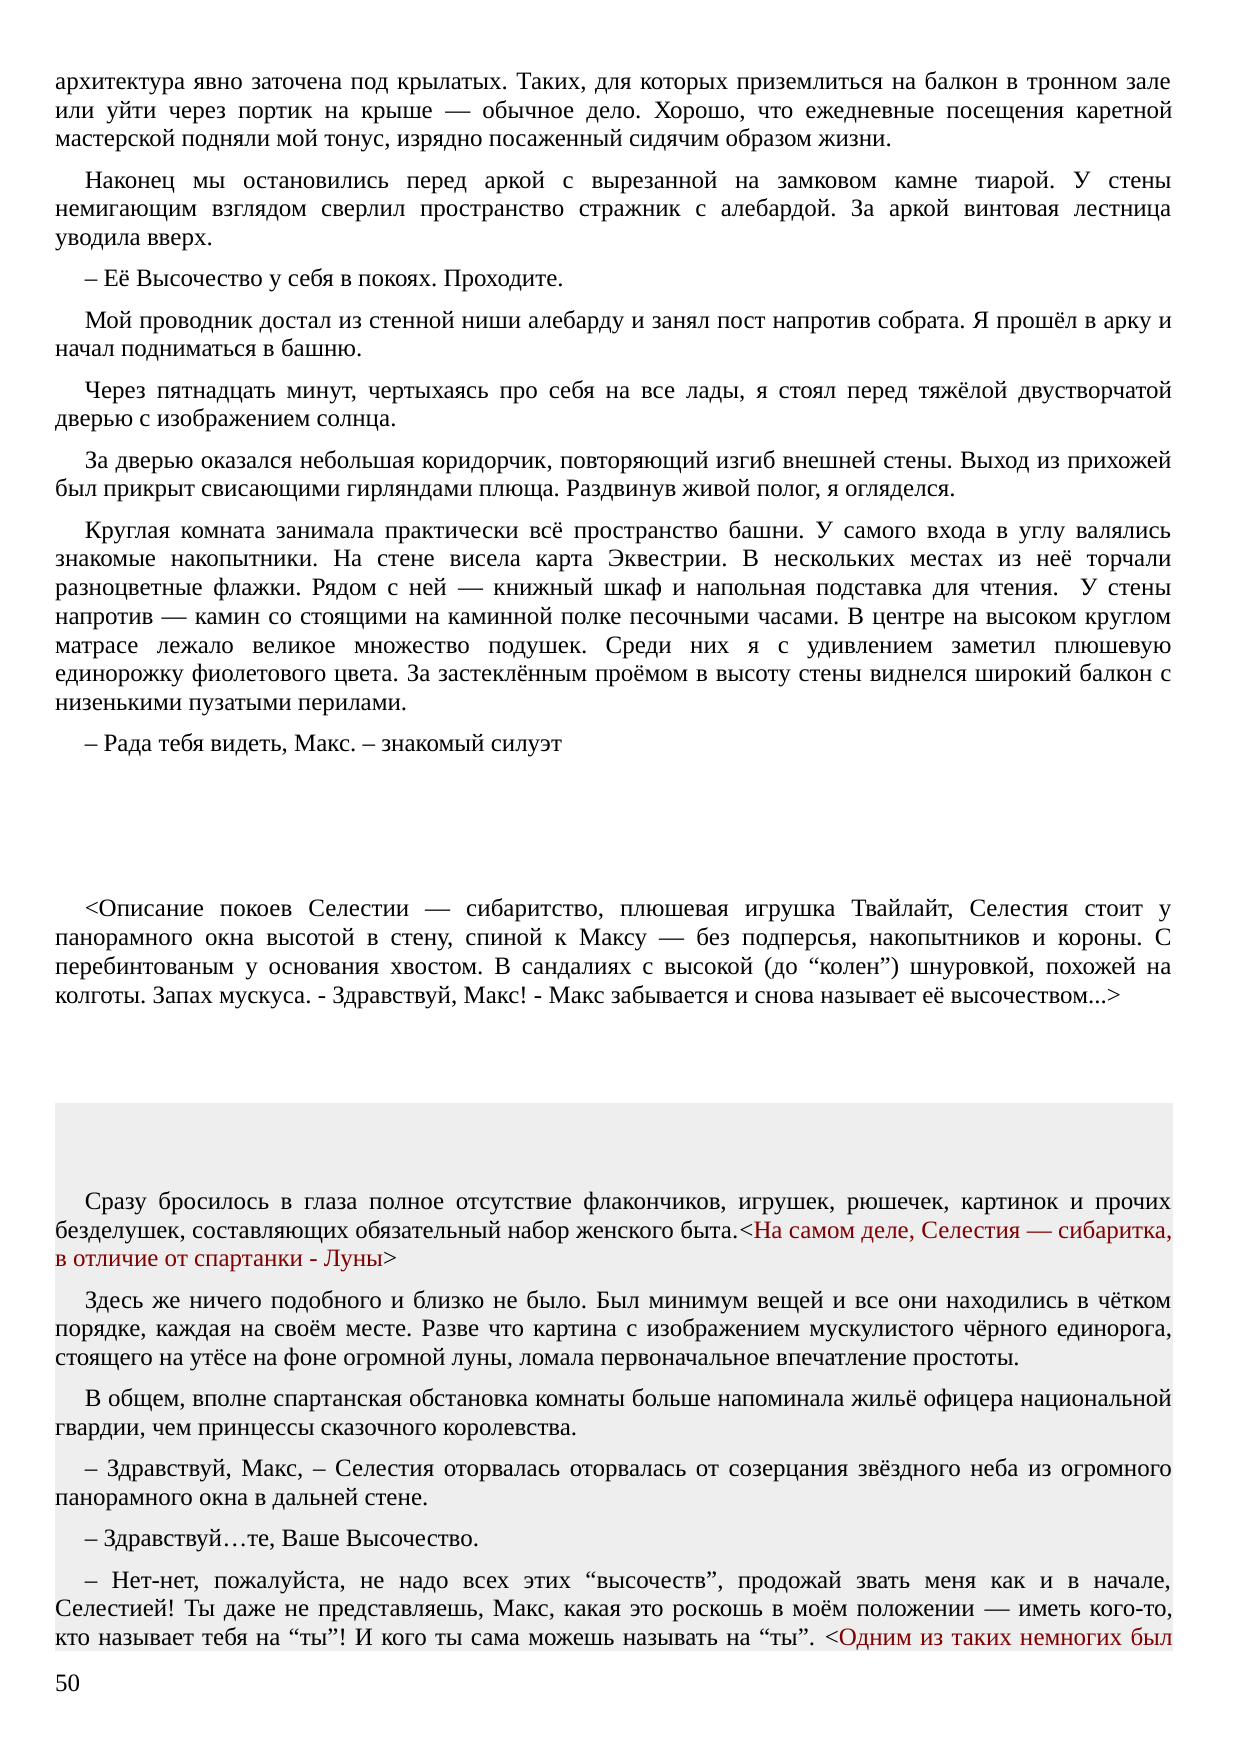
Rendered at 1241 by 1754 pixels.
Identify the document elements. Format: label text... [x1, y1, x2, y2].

text В общем, вполне спартанская обстановка комнаты больше напоминала жильё офицера национальной гвардии, чем принцессы сказочного королевства. [55, 1383, 1173, 1441]
text Сразу бросилось в глаза полное отсутствие флакончиков, игрушек, рюшечек, картинок и прочих безделушек, составляющих обязательный набор женского быта.<На самом деле, Селестия — сибаритка, в отличие от спартанки - Луны> [55, 1186, 1173, 1272]
text Через пятнадцать минут, чертыхаясь про себя на все лады, я стоял перед тяжёлой двустворчатой дверью с изображением солнца. [55, 375, 1173, 432]
text – Её Высочество у себя в покоях. Проходите. [55, 263, 1173, 292]
text <Описание покоев Селестии — сибаритство, плюшевая игрушка Твайлайт, Селестия стоит у панорамного окна высотой в стену, спиной к Максу — без подперсья, накопытников и короны. С перебинтованым у основания хвостом. В сандалиях с высокой (до “колен”) шнуровкой, похожей на колготы. Запах мускуса. - Здравствуй, Макс! - Макс забывается и снова называет её высочеством...> [55, 893, 1173, 1008]
text Круглая комната занимала практически всё пространство башни. У самого входа в углу валялись знакомые накопытники. На стене висела карта Эквестрии. В нескольких местах из неё торчали разноцветные флажки. Рядом с ней — книжный шкаф и напольная подставка для чтения. У стены напротив — камин со стоящими на каминной полке песочными часами. В центре на высоком круглом матрасе лежало великое множество подушек. Среди них я с удивлением заметил плюшевую единорожку фиолетового цвета. За застеклённым проёмом в высоту стены виднелся широкий балкон с низенькими пузатыми перилами. [55, 515, 1173, 716]
text За дверью оказался небольшая коридорчик, повторяющий изгиб внешней стены. Выход из прихожей был прикрыт свисающими гирляндами плюща. Раздвинув живой полог, я огляделся. [55, 445, 1173, 502]
text архитектура явно заточена под крылатых. Таких, для которых приземлиться на балкон в тронном зале или уйти через портик на крыше — обычное дело. Хорошо, что ежедневные посещения каретной мастерской подняли мой тонус, изрядно посаженный сидячим образом жизни. [55, 66, 1173, 152]
text – Рада тебя видеть, Макс. – знакомый силуэт [55, 728, 1173, 757]
text – Здравствуй, Макс, – Селестия оторвалась оторвалась от созерцания звёздного неба из огромного панорамного окна в дальней стене. [55, 1453, 1173, 1511]
text – Нет-нет, пожалуйста, не надо всех этих “высочеств”, продожай звать меня как и в начале, Селестией! Ты даже не представляешь, Макс, какая это роскошь в моём положении — иметь кого-то, кто называет тебя на “ты”! И кого ты сама можешь называть на “ты”. <Одним из таких немногих был [55, 1565, 1173, 1651]
text Здесь же ничего подобного и близко не было. Был минимум вещей и все они находились в чётком порядке, каждая на своём месте. Разве что картина с изображением мускулистого чёрного единорога, стоящего на утёсе на фоне огромной луны, ломала первоначальное впечатление простоты. [55, 1285, 1173, 1371]
text – Здравствуй…те, Ваше Высочество. [55, 1523, 1173, 1552]
text Наконец мы остановились перед аркой с вырезанной на замковом камне тиарой. У стены немигающим взглядом сверлил пространство стражник с алебардой. За аркой винтовая лестница уводила вверх. [55, 165, 1173, 251]
text Мой проводник достал из стенной ниши алебарду и занял пост напротив собрата. Я прошёл в арку и начал подниматься в башню. [55, 305, 1173, 362]
